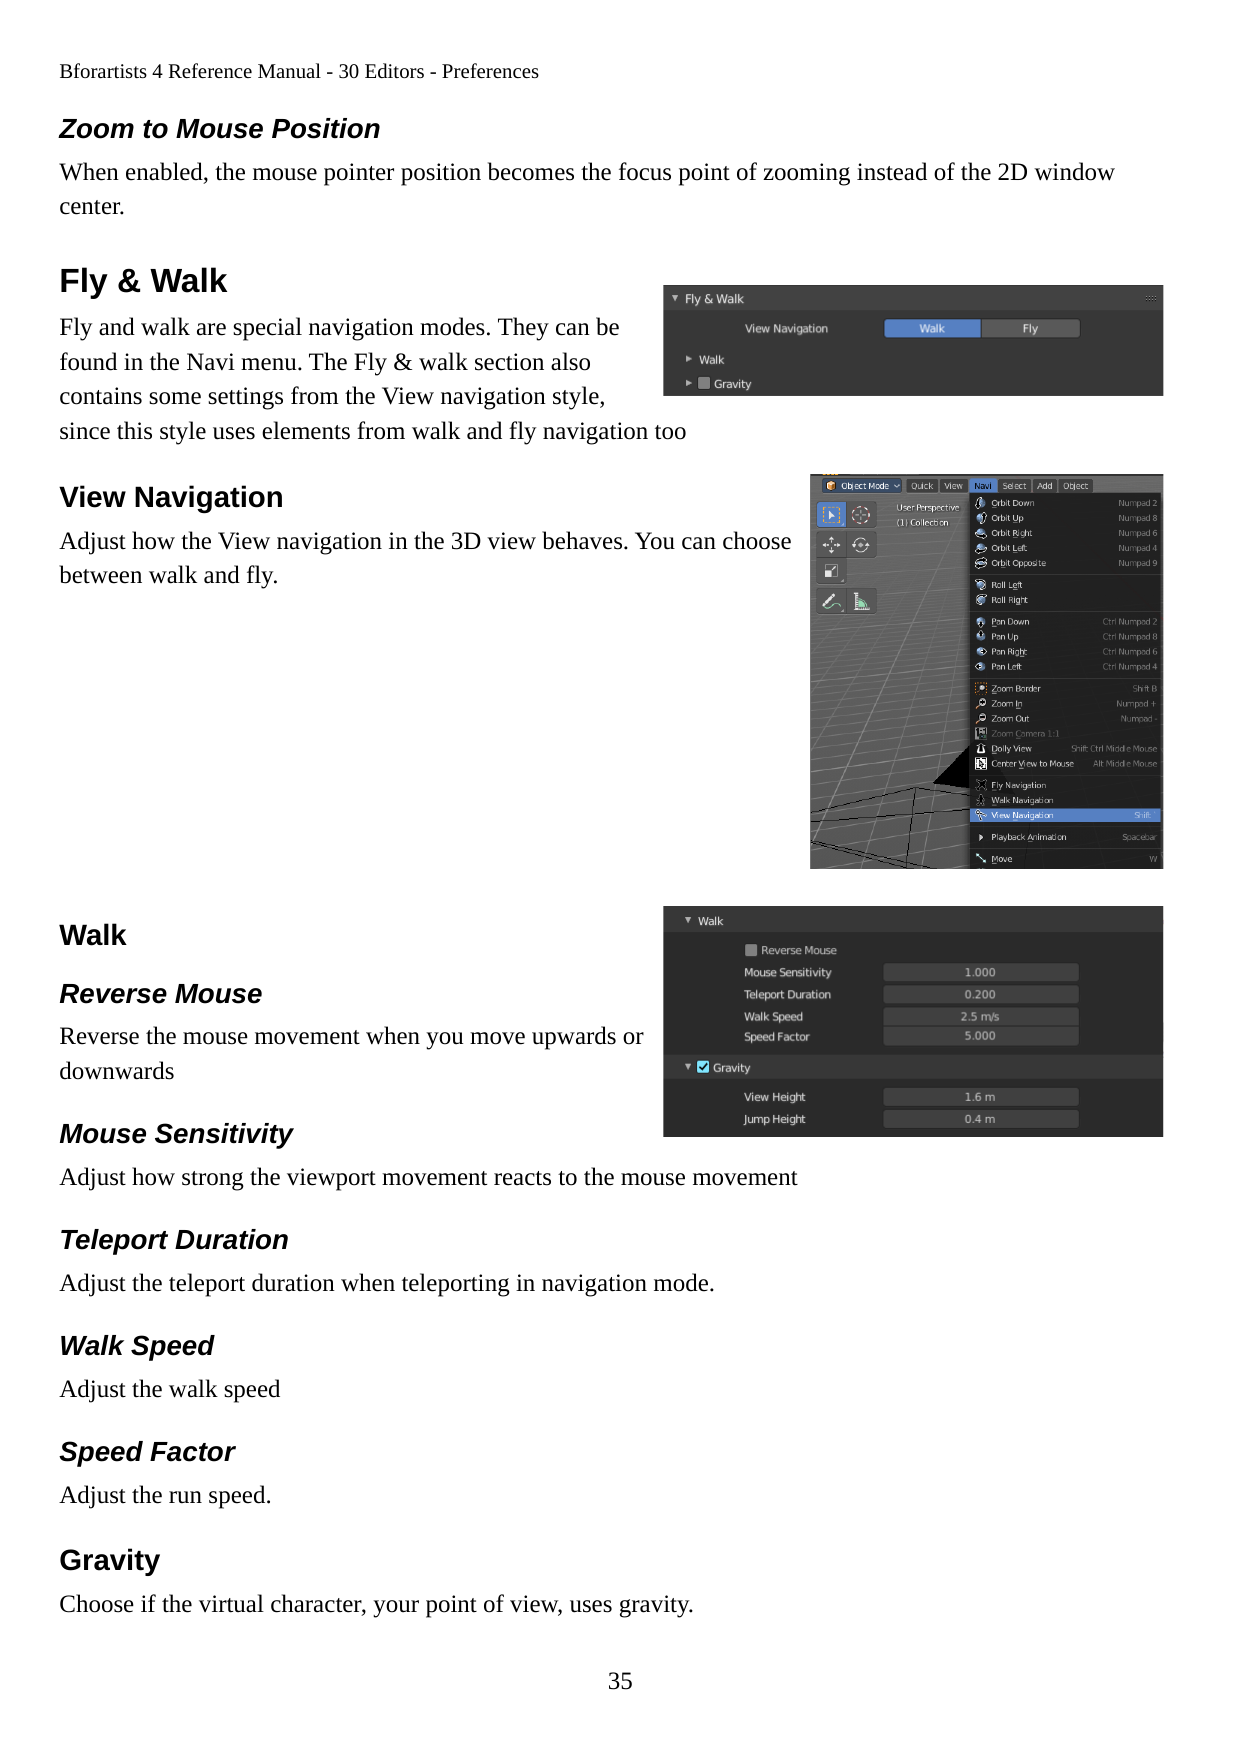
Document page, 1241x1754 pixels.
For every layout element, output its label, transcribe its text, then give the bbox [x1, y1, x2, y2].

subtitle Fly & Walk [59, 261, 1181, 300]
subtitle View Navigation [59, 479, 810, 513]
subtitle Mouse Sensitivity [59, 1117, 1181, 1149]
text Choose if the virtual character, your point of view, uses gravity. [59, 1589, 1181, 1618]
picture [663, 906, 1164, 1137]
text Adjust the walk speed [59, 1374, 1181, 1402]
text Adjust the run speed. [59, 1480, 1181, 1508]
text Adjust how the View navigation in the 3D view behaves. You can choose between walk and fly. [59, 526, 810, 589]
picture [663, 285, 1164, 396]
text When enabled, the mouse pointer position becomes the focus point of zooming instead of the 2D window center. [59, 157, 1181, 220]
subtitle Walk Speed [59, 1329, 1181, 1361]
subtitle [1164, 977, 1181, 1009]
subtitle Walk [59, 918, 663, 952]
subtitle [1164, 918, 1181, 952]
text Reverse the mouse movement when you move upwards or downwards [59, 1021, 663, 1085]
subtitle Zoom to Mouse Position [59, 113, 1181, 144]
subtitle Gravity [59, 1543, 1181, 1577]
subtitle [1164, 479, 1181, 513]
subtitle Speed Factor [59, 1435, 1181, 1467]
subtitle Teleport Duration [59, 1223, 1181, 1255]
text Adjust how strong the viewport movement reacts to the mouse movement [59, 1162, 1181, 1191]
picture [810, 474, 1164, 869]
text Adjust the teleport duration when teleporting in navigation mode. [59, 1268, 1181, 1297]
subtitle Reverse Mouse [59, 977, 663, 1009]
text Fly and walk are special navigation modes. They can be found in the Navi menu. The Fly & walk section also contains some settings from the View navigation style, since this style uses elements from walk and fly navigation too [59, 312, 1181, 445]
